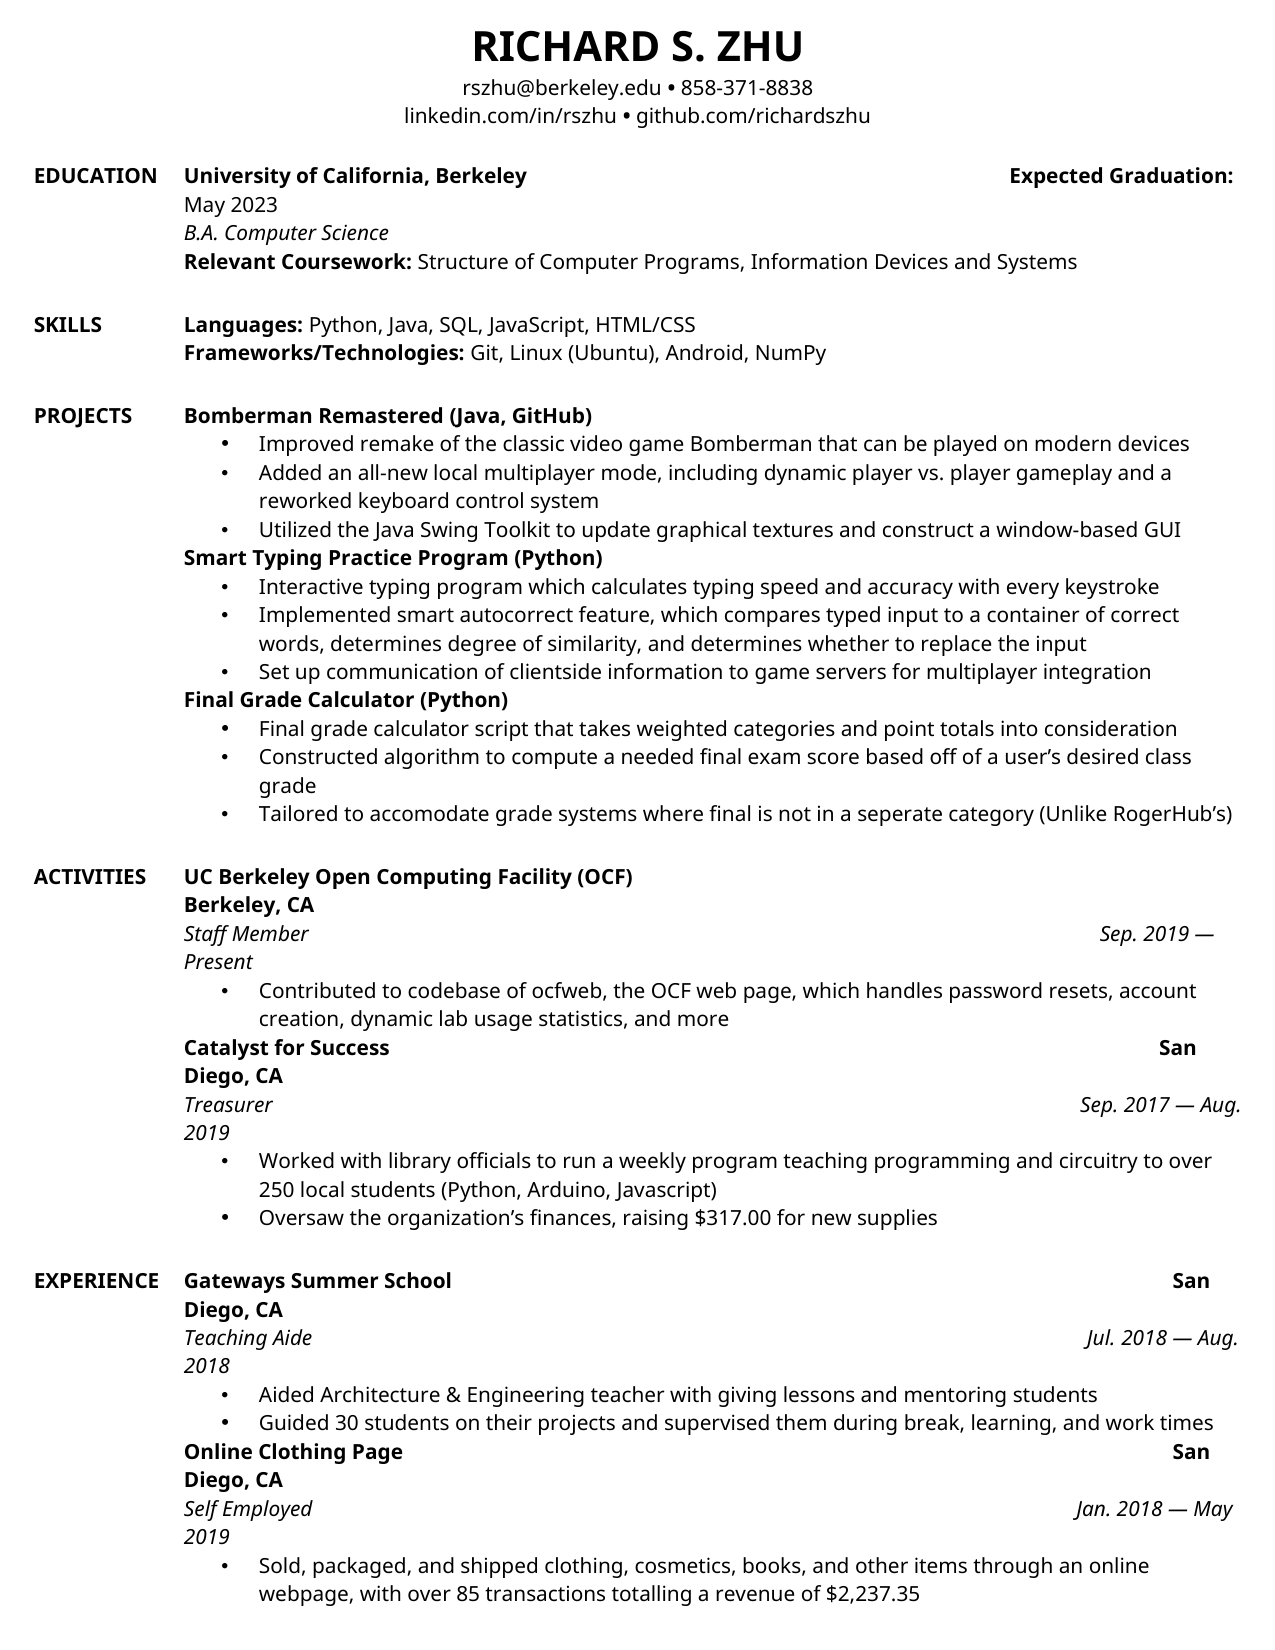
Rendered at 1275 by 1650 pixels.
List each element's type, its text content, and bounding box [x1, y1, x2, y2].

table_cell EXPERIENCE [23, 1263, 173, 1611]
table_cell PROJECTS [23, 398, 173, 859]
table_cell ACTIVITIES [23, 859, 173, 1263]
table_header EDUCATION [23, 159, 173, 307]
text rszhu@berkeley.edu • 858-371-8838 [75, 73, 1200, 102]
table_header University of California, Berkeley Expected Graduation: May 2023 B.A. Computer Science Relevant Coursework: Structure of Computer Programs, Information Devices and Systems [173, 159, 1251, 307]
text linkedin.com/in/rszhu • github.com/richardszhu [0, 102, 1275, 130]
table_cell Languages: Python, Java, SQL, JavaScript, HTML/CSS Frameworks/Technologies: Git, Linux (Ubuntu), Android, NumPy [173, 307, 1251, 398]
table_cell SKILLS [23, 307, 173, 398]
table_cell Gateways Summer School San Diego, CA Teaching Aide Jul. 2018 — Aug. 2018 Aided Architecture & Engineering teacher with giving lessons and mentoring students Guided 30 students on their projects and supervised them during break, learning, and work times Online Clothing Page San Diego, CA Self Employed Jan. 2018 — May 2019 Sold, packaged, and shipped clothing, cosmetics, books, and other items through an online webpage, with over 85 transactions totalling a revenue of $2,237.35 [173, 1263, 1251, 1611]
table_cell Bomberman Remastered (Java, GitHub) Improved remake of the classic video game Bomberman that can be played on modern devices Added an all-new local multiplayer mode, including dynamic player vs. player gameplay and a reworked keyboard control system Utilized the Java Swing Toolkit to update graphical textures and construct a window-based GUI Smart Typing Practice Program (Python) Interactive typing program which calculates typing speed and accuracy with every keystroke Implemented smart autocorrect feature, which compares typed input to a container of correct words, determines degree of similarity, and determines whether to replace the input Set up communication of clientside information to game servers for multiplayer integration Final Grade Calculator (Python) Final grade calculator script that takes weighted categories and point totals into consideration Constructed algorithm to compute a needed final exam score based off of a user’s desired class grade Tailored to accomodate grade systems where final is not in a seperate category (Unlike RogerHub’s) [173, 398, 1251, 859]
table_cell UC Berkeley Open Computing Facility (OCF) Berkeley, CA Staff Member Sep. 2019 — Present Contributed to codebase of ocfweb, the OCF web page, which handles password resets, account creation, dynamic lab usage statistics, and more Catalyst for Success San Diego, CA Treasurer Sep. 2017 — Aug. 2019 Worked with library officials to run a weekly program teaching programming and circuitry to over 250 local students (Python, Arduino, Javascript) Oversaw the organization’s finances, raising $317.00 for new supplies [173, 859, 1251, 1263]
text RICHARD S. ZHU [75, 16, 1200, 73]
